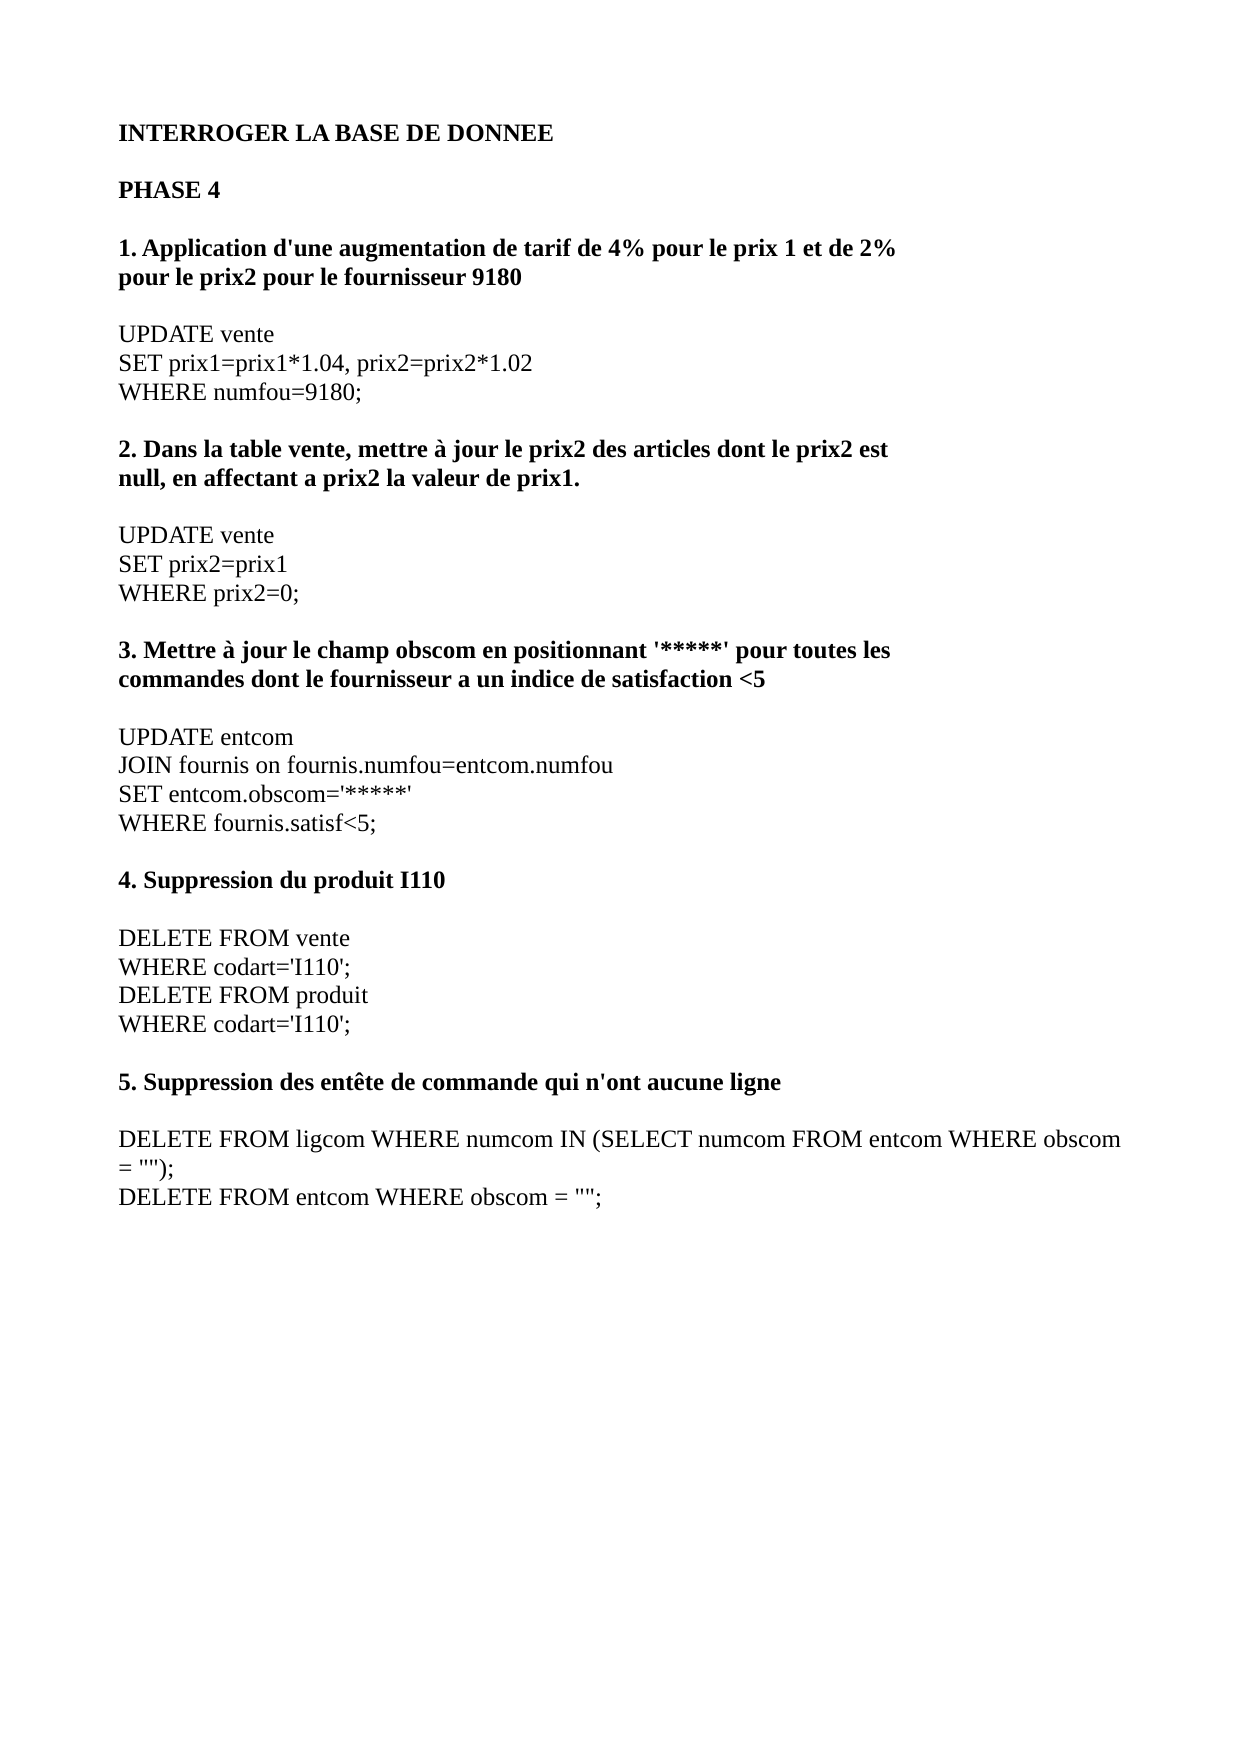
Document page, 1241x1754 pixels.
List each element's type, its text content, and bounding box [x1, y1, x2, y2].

text WHERE numfou=9180; [118, 377, 1122, 406]
text 5. Suppression des entête de commande qui n'ont aucune ligne [118, 1067, 1122, 1096]
text WHERE prix2=0; [118, 578, 1122, 607]
text 1. Application d'une augmentation de tarif de 4% pour le prix 1 et de 2% [118, 233, 1122, 262]
text DELETE FROM entcom WHERE obscom = ""; [118, 1182, 1122, 1211]
text UPDATE vente [118, 521, 1122, 549]
text WHERE codart='I110'; [118, 1009, 1122, 1038]
text JOIN fournis on fournis.numfou=entcom.numfou [118, 751, 1122, 779]
text null, en affectant a prix2 la valeur de prix1. [118, 463, 1122, 492]
text UPDATE vente [118, 319, 1122, 348]
text DELETE FROM vente [118, 923, 1122, 952]
text SET prix2=prix1 [118, 549, 1122, 578]
text 4. Suppression du produit I110 [118, 866, 1122, 894]
text DELETE FROM produit [118, 981, 1122, 1009]
text PHASE 4 [118, 176, 1122, 204]
text 3. Mettre à jour le champ obscom en positionnant '*****' pour toutes les [118, 636, 1122, 664]
text DELETE FROM ligcom WHERE numcom IN (SELECT numcom FROM entcom WHERE obscom = ""); [118, 1124, 1122, 1182]
text pour le prix2 pour le fournisseur 9180 [118, 262, 1122, 291]
text WHERE fournis.satisf<5; [118, 808, 1122, 837]
text SET prix1=prix1*1.04, prix2=prix2*1.02 [118, 348, 1122, 377]
text commandes dont le fournisseur a un indice de satisfaction <5 [118, 664, 1122, 693]
text UPDATE entcom [118, 722, 1122, 751]
text WHERE codart='I110'; [118, 952, 1122, 981]
text INTERROGER LA BASE DE DONNEE [118, 118, 1122, 147]
text SET entcom.obscom='*****' [118, 779, 1122, 808]
text 2. Dans la table vente, mettre à jour le prix2 des articles dont le prix2 est [118, 434, 1122, 463]
